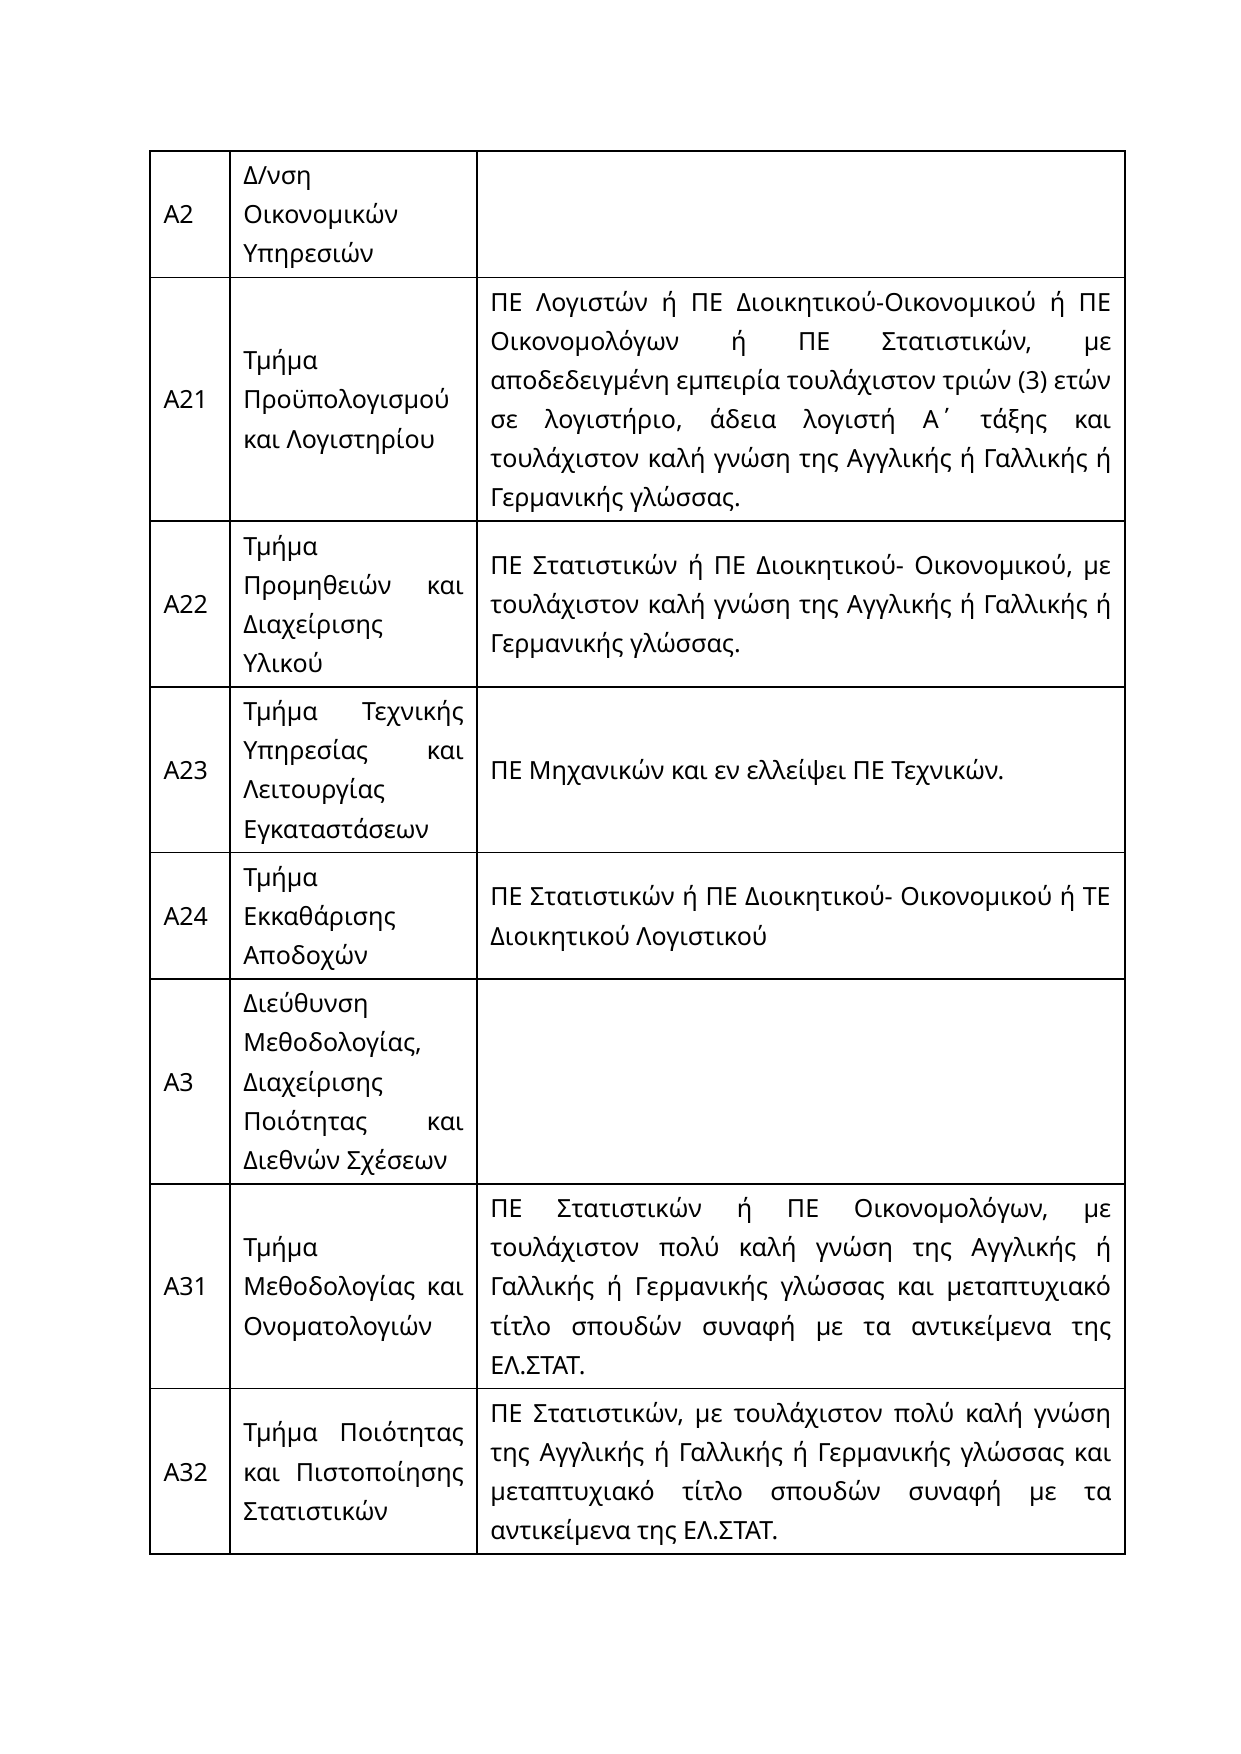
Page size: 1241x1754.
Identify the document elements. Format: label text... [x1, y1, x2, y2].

table_cell Τμήμα Ποιότητας και Πιστοποίησης Στατιστικών [231, 1389, 476, 1553]
table_cell Α21 [151, 278, 229, 520]
table_cell Διεύθυνση Μεθοδολογίας, Διαχείρισης Ποιότητας και Διεθνών Σχέσεων [231, 980, 476, 1183]
table_cell Τμήμα Τεχνικής Υπηρεσίας και Λειτουργίας Εγκαταστάσεων [231, 688, 476, 852]
table_cell Τμήμα Προϋπολογισμού και Λογιστηρίου [231, 278, 476, 520]
table_cell Α22 [151, 522, 229, 686]
table_cell ΠΕ Λογιστών ή ΠΕ Διοικητικού-Οικονομικού ή ΠΕ Οικονομολόγων ή ΠΕ Στατιστικών, με αποδεδειγμένη εμπειρία τουλάχιστον τριών (3) ετών σε λογιστήριο, άδεια λογιστή Α΄ τάξης και τουλάχιστον καλή γνώση της Αγγλικής ή Γαλλικής ή Γερμανικής γλώσσας. [478, 278, 1124, 520]
table_cell Τμήμα Μεθοδολογίας και Ονοματολογιών [231, 1185, 476, 1388]
table_cell Α3 [151, 980, 229, 1183]
table_cell [478, 152, 1124, 276]
table_cell Α2 [151, 152, 229, 276]
table_cell ΠΕ Στατιστικών, με τουλάχιστον πολύ καλή γνώση της Αγγλικής ή Γαλλικής ή Γερμανικής γλώσσας και μεταπτυχιακό τίτλο σπουδών συναφή με τα αντικείμενα της ΕΛ.ΣΤΑΤ. [478, 1389, 1124, 1553]
table_cell Α31 [151, 1185, 229, 1388]
table_cell ΠΕ Μηχανικών και εν ελλείψει ΠΕ Τεχνικών. [478, 688, 1124, 852]
table_cell ΠΕ Στατιστικών ή ΠΕ Διοικητικού- Οικονομικού, με τουλάχιστον καλή γνώση της Αγγλικής ή Γαλλικής ή Γερμανικής γλώσσας. [478, 522, 1124, 686]
table_cell ΠΕ Στατιστικών ή ΠΕ Διοικητικού- Οικονομικού ή ΤΕ Διοικητικού Λογιστικού [478, 853, 1124, 978]
table_cell Α23 [151, 688, 229, 852]
table_cell ΠΕ Στατιστικών ή ΠΕ Οικονομολόγων, με τουλάχιστον πολύ καλή γνώση της Αγγλικής ή Γαλλικής ή Γερμανικής γλώσσας και μεταπτυχιακό τίτλο σπουδών συναφή με τα αντικείμενα της ΕΛ.ΣΤΑΤ. [478, 1185, 1124, 1388]
table_cell [478, 980, 1124, 1183]
table_cell Τμήμα Προμηθειών και Διαχείρισης Υλικού [231, 522, 476, 686]
table_cell Δ/νση Οικονομικών Υπηρεσιών [231, 152, 476, 276]
table_cell Α32 [151, 1389, 229, 1553]
table_cell Α24 [151, 853, 229, 978]
table_cell Τμήμα Εκκαθάρισης Αποδοχών [231, 853, 476, 978]
